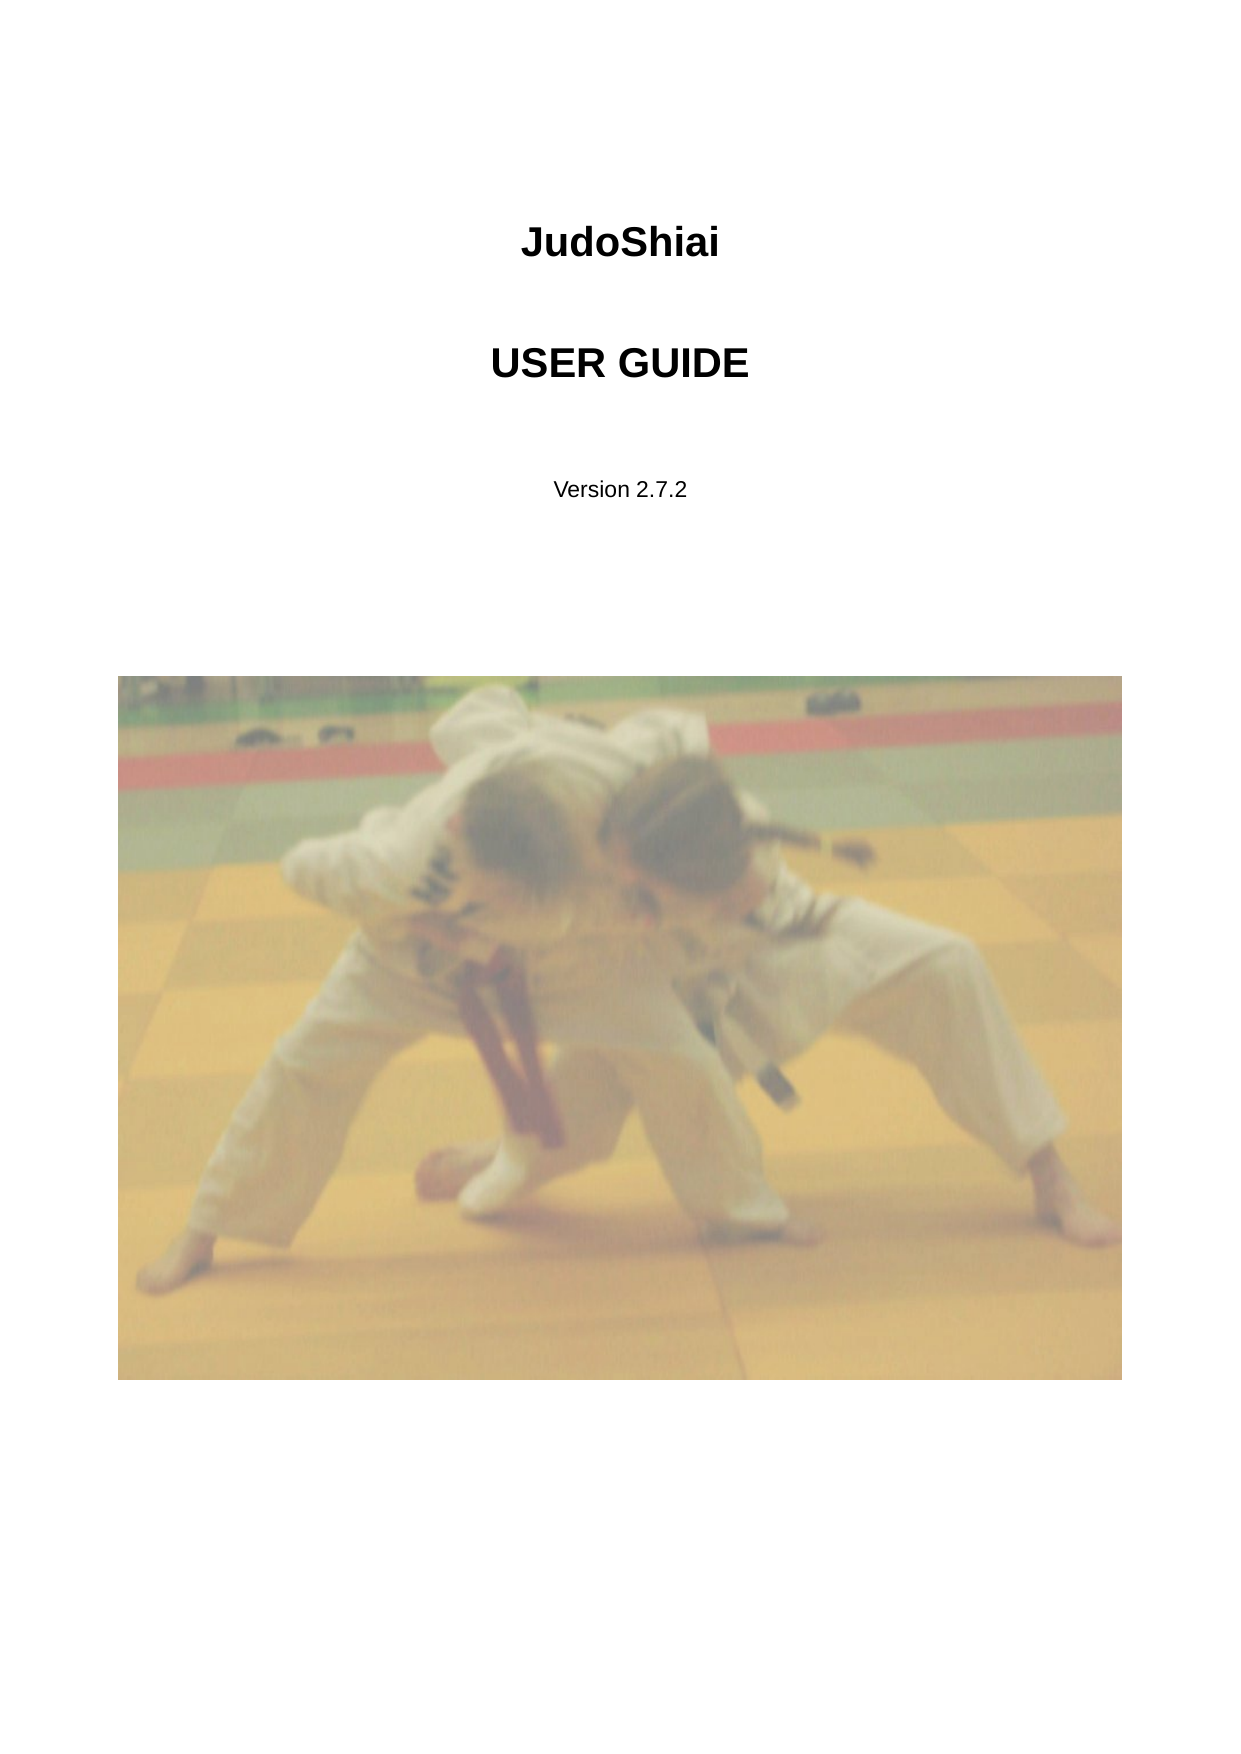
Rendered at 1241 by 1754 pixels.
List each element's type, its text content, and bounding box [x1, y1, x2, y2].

text Version 2.7.2 [118, 476, 1122, 503]
text JudoShiai [118, 217, 1122, 265]
picture [118, 676, 1122, 1380]
text USER GUIDE [118, 338, 1122, 386]
